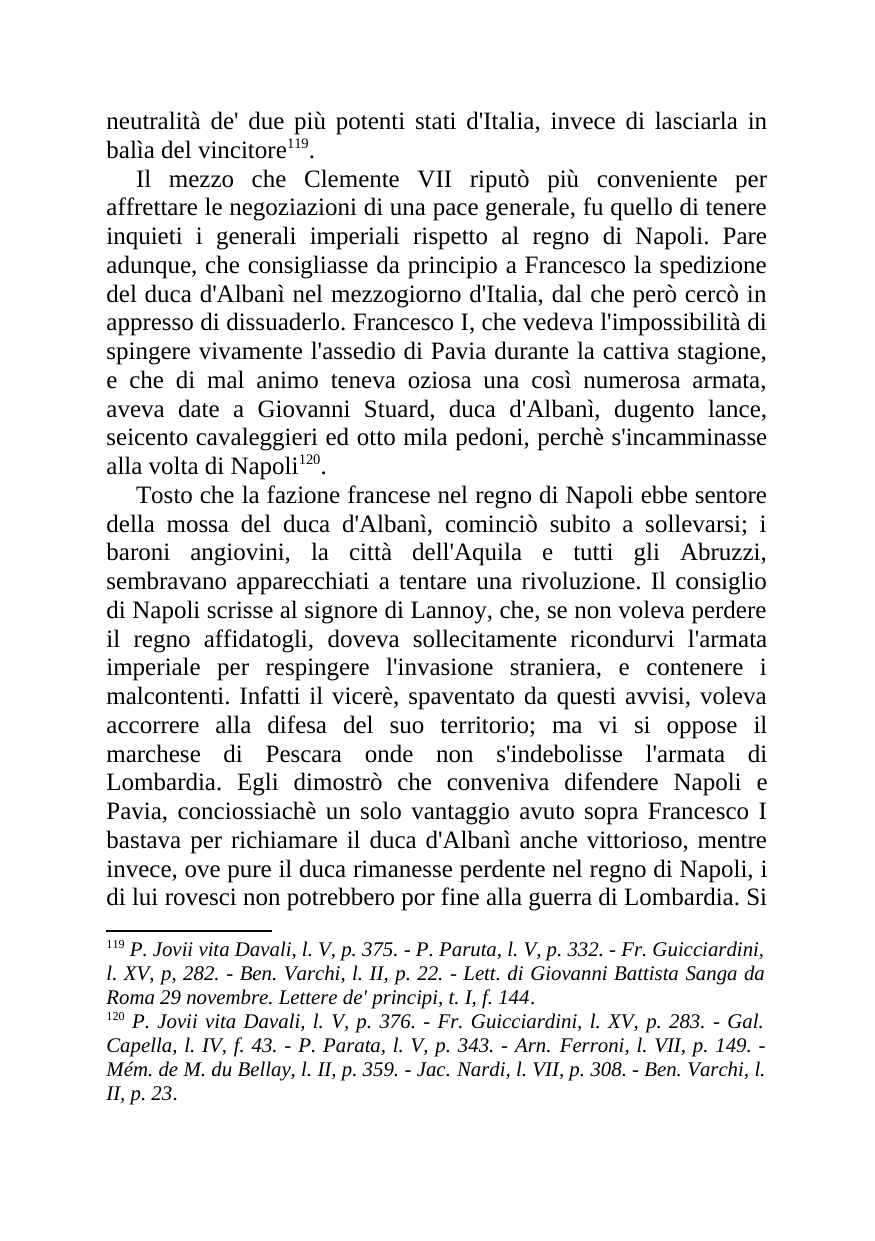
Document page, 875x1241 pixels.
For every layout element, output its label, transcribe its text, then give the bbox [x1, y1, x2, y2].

text neutralità de' due più potenti stati d'Italia, invece di lasciarla in balìa del vincitore. [106, 106, 768, 164]
text Tosto che la fazione francese nel regno di Napoli ebbe sentore della mossa del duca d'Albanì, cominciò subito a sollevarsi; i baroni angiovini, la città dell'Aquila e tutti gli Abruzzi, sembravano apparecchiati a tentare una rivoluzione. Il consiglio di Napoli scrisse al signore di Lannoy, che, se non voleva perdere il regno affidatogli, doveva sollecitamente ricondurvi l'armata imperiale per respingere l'invasione straniera, e contenere i malcontenti. Infatti il vicerè, spaventato da questi avvisi, voleva accorrere alla difesa del suo territorio; ma vi si oppose il marchese di Pescara onde non s'indebolisse l'armata di Lombardia. Egli dimostrò che conveniva difendere Napoli e Pavia, conciossiachè un solo vantaggio avuto sopra Francesco I bastava per richiamare il duca d'Albanì anche vittorioso, mentre invece, ove pure il duca rimanesse perdente nel regno di Napoli, i di lui rovesci non potrebbero por fine alla guerra di Lombardia. Si [106, 480, 768, 911]
text P. Jovii vita Davali, l. V, p. 376. - Fr. Guicciardini, l. XV, p. 283. - Gal. Capella, l. IV, f. 43. - P. Parata, l. V, p. 343. - Arn. Ferroni, l. VII, p. 149. - Mém. de M. du Bellay, l. II, p. 359. - Jac. Nardi, l. VII, p. 308. - Ben. Varchi, l. II, p. 23. [106, 1009, 768, 1105]
text Il mezzo che Clemente VII riputò più conveniente per affrettare le negoziazioni di una pace generale, fu quello di tenere inquieti i generali imperiali rispetto al regno di Napoli. Pare adunque, che consigliasse da principio a Francesco la spedizione del duca d'Albanì nel mezzogiorno d'Italia, dal che però cercò in appresso di dissuaderlo. Francesco I, che vedeva l'impossibilità di spingere vivamente l'assedio di Pavia durante la cattiva stagione, e che di mal animo teneva oziosa una così numerosa armata, aveva date a Giovanni Stuard, duca d'Albanì, dugento lance, seicento cavaleggieri ed otto mila pedoni, perchè s'incamminasse alla volta di Napoli. [106, 164, 768, 480]
text P. Jovii vita Davali, l. V, p. 375. - P. Paruta, l. V, p. 332. - Fr. Guicciardini, l. XV, p, 282. - Ben. Varchi, l. II, p. 22. - Lett. di Giovanni Battista Sanga da Roma 29 novembre. Lettere de' principi, t. I, f. 144. [106, 937, 768, 1009]
